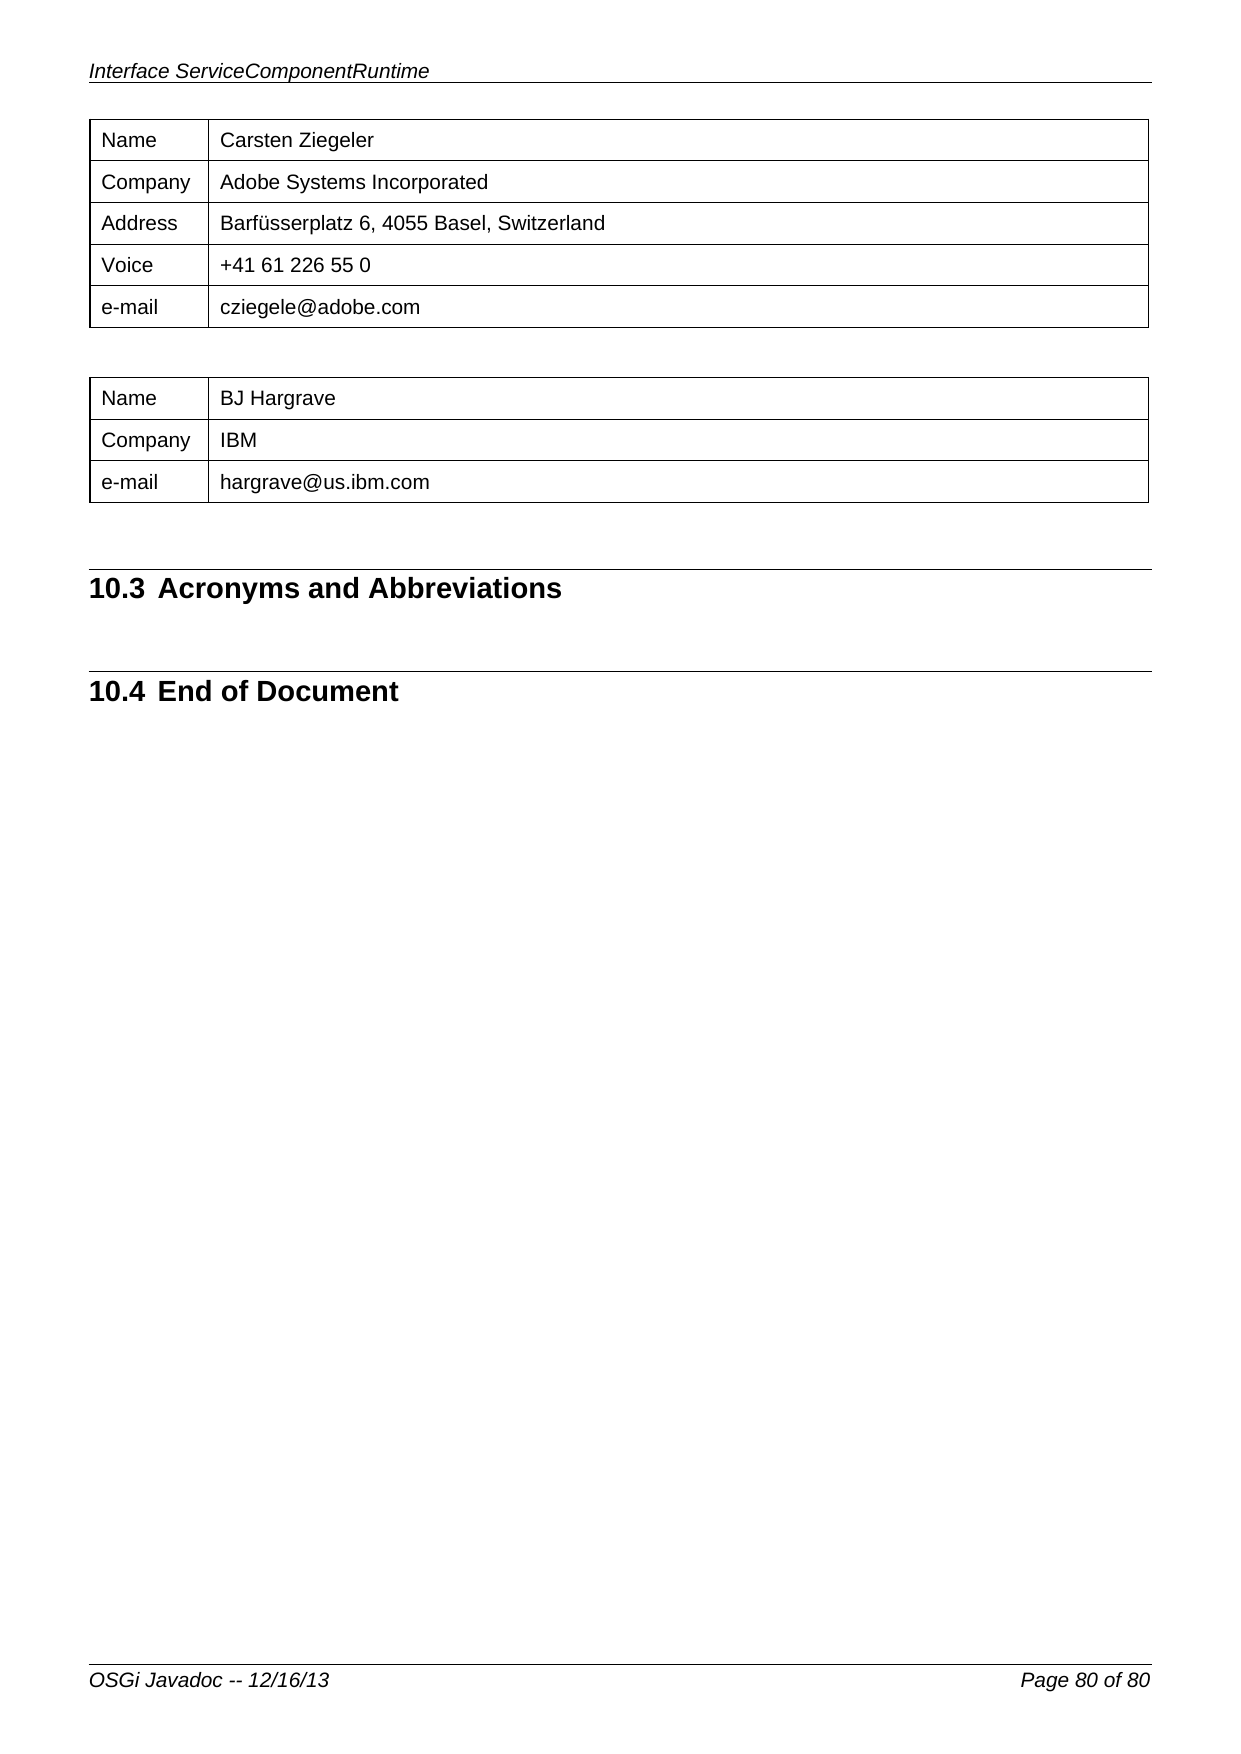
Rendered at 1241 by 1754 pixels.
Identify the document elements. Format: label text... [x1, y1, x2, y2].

subtitle Acronyms and Abbreviations [88, 570, 1152, 605]
table_header Name [91, 120, 208, 160]
table_cell Company [91, 420, 208, 460]
table_header Carsten Ziegeler [209, 120, 1148, 160]
table_cell Voice [91, 245, 208, 285]
table_cell Company [91, 161, 208, 202]
table_cell hargrave@us.ibm.com [209, 461, 1148, 502]
table_cell Barfüsserplatz 6, 4055 Basel, Switzerland [209, 203, 1148, 243]
table_cell e-mail [91, 461, 208, 502]
subtitle End of Document [88, 672, 1152, 707]
table_header BJ Hargrave [209, 378, 1148, 418]
table_cell cziegele@adobe.com [209, 286, 1148, 327]
table_cell e-mail [91, 286, 208, 327]
table_cell Address [91, 203, 208, 243]
table_header Name [91, 378, 208, 418]
table_cell +41 61 226 55 0 [209, 245, 1148, 285]
table_cell Adobe Systems Incorporated [209, 161, 1148, 202]
table_cell IBM [209, 420, 1148, 460]
